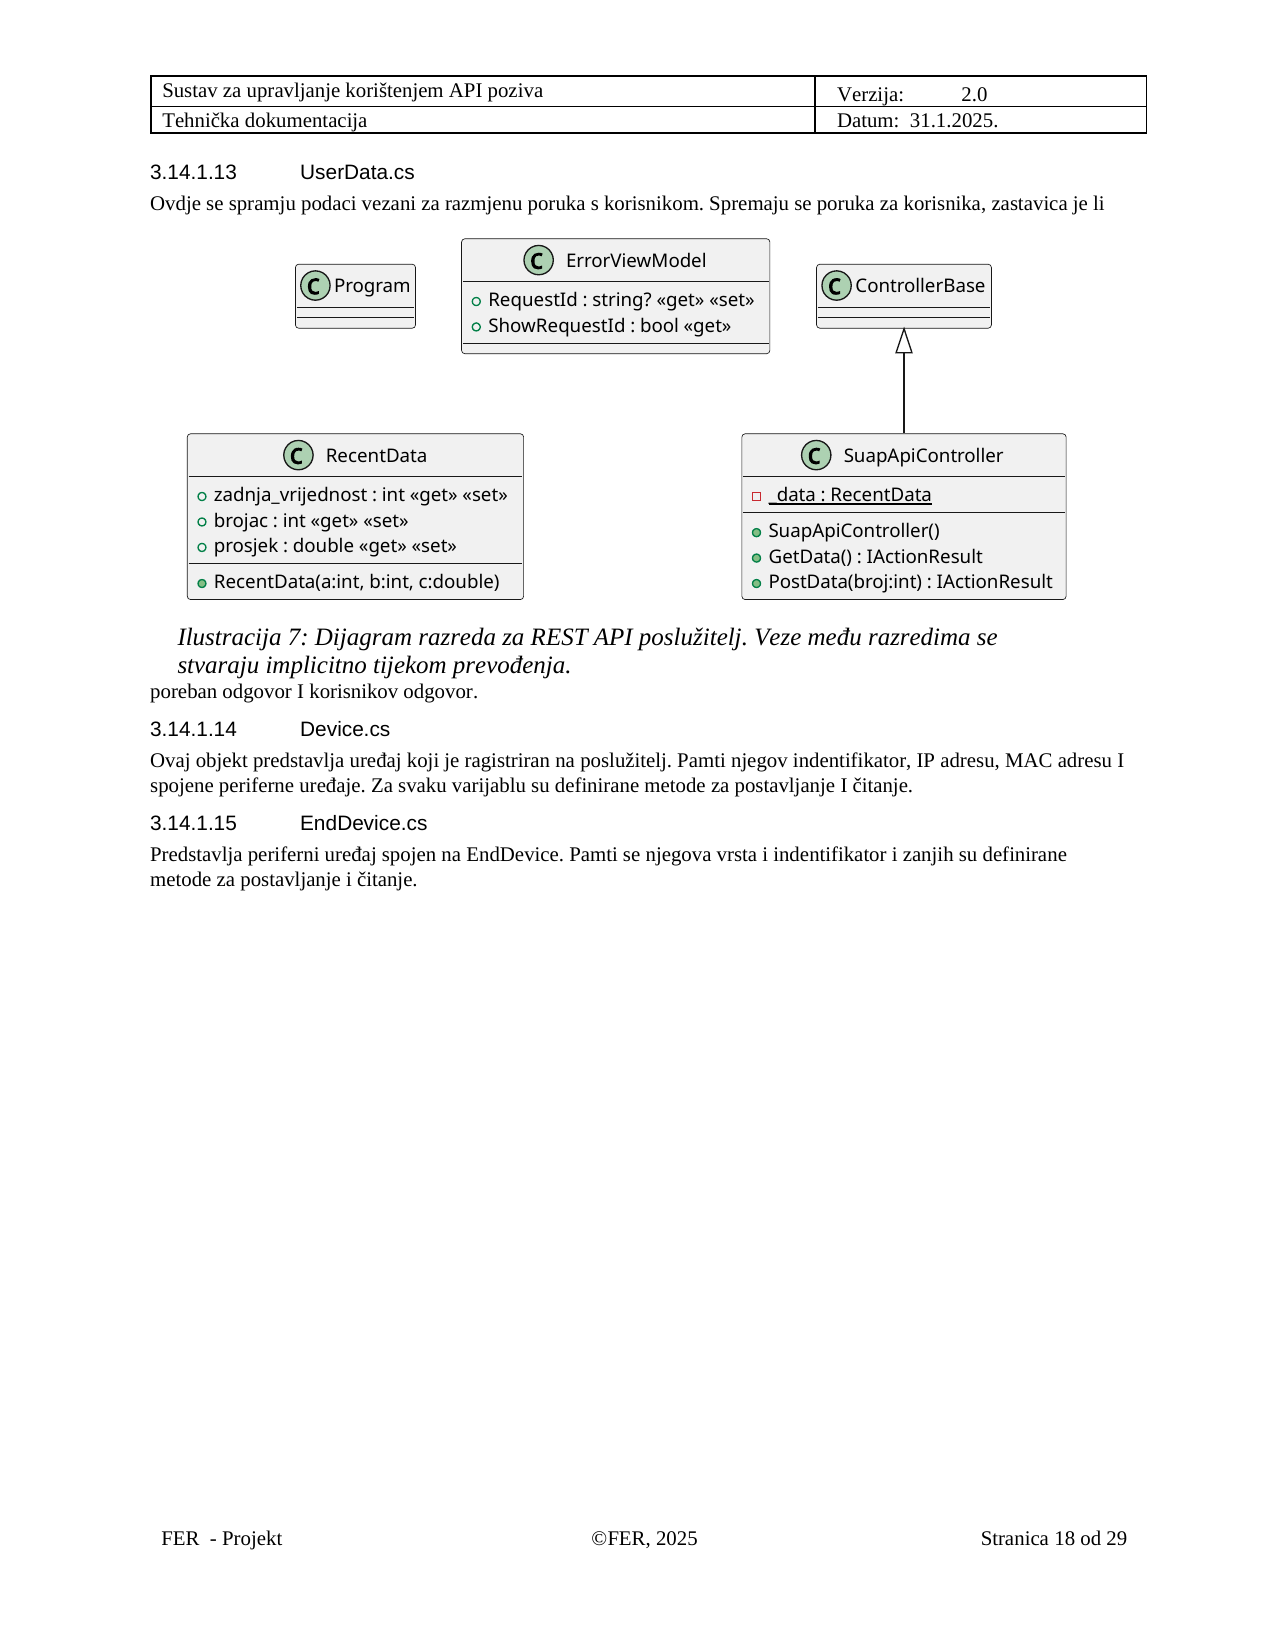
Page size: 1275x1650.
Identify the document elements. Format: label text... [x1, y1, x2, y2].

text Ovdje se spramju podaci vezani za razmjenu poruka s korisnikom. Spremaju se poruka za korisnika, zastavica je li poreban odgovor I korisnikov odgovor. [150, 190, 1125, 703]
subtitle [177, 224, 1076, 237]
text Predstavlja periferni uređaj spojen na EndDevice. Pamti se njegova vrsta i indentifikator i zanjih su definirane metode za postavljanje i čitanje. [150, 841, 1125, 891]
subtitle EndDevice.cs [150, 809, 1125, 834]
subtitle UserData.cs [150, 159, 1125, 184]
subtitle Device.cs [150, 716, 1125, 741]
text Ilustracija 7: Dijagram razreda za REST API poslužitelj. Veze među razredima se stvaraju implicitno tijekom prevođenja. [177, 237, 1076, 679]
text Ovaj objekt predstavlja uređaj koji je ragistriran na poslužitelj. Pamti njegov indentifikator, IP adresu, MAC adresu I spojene periferne uređaje. Za svaku varijablu su definirane metode za postavljanje I čitanje. [150, 747, 1125, 797]
